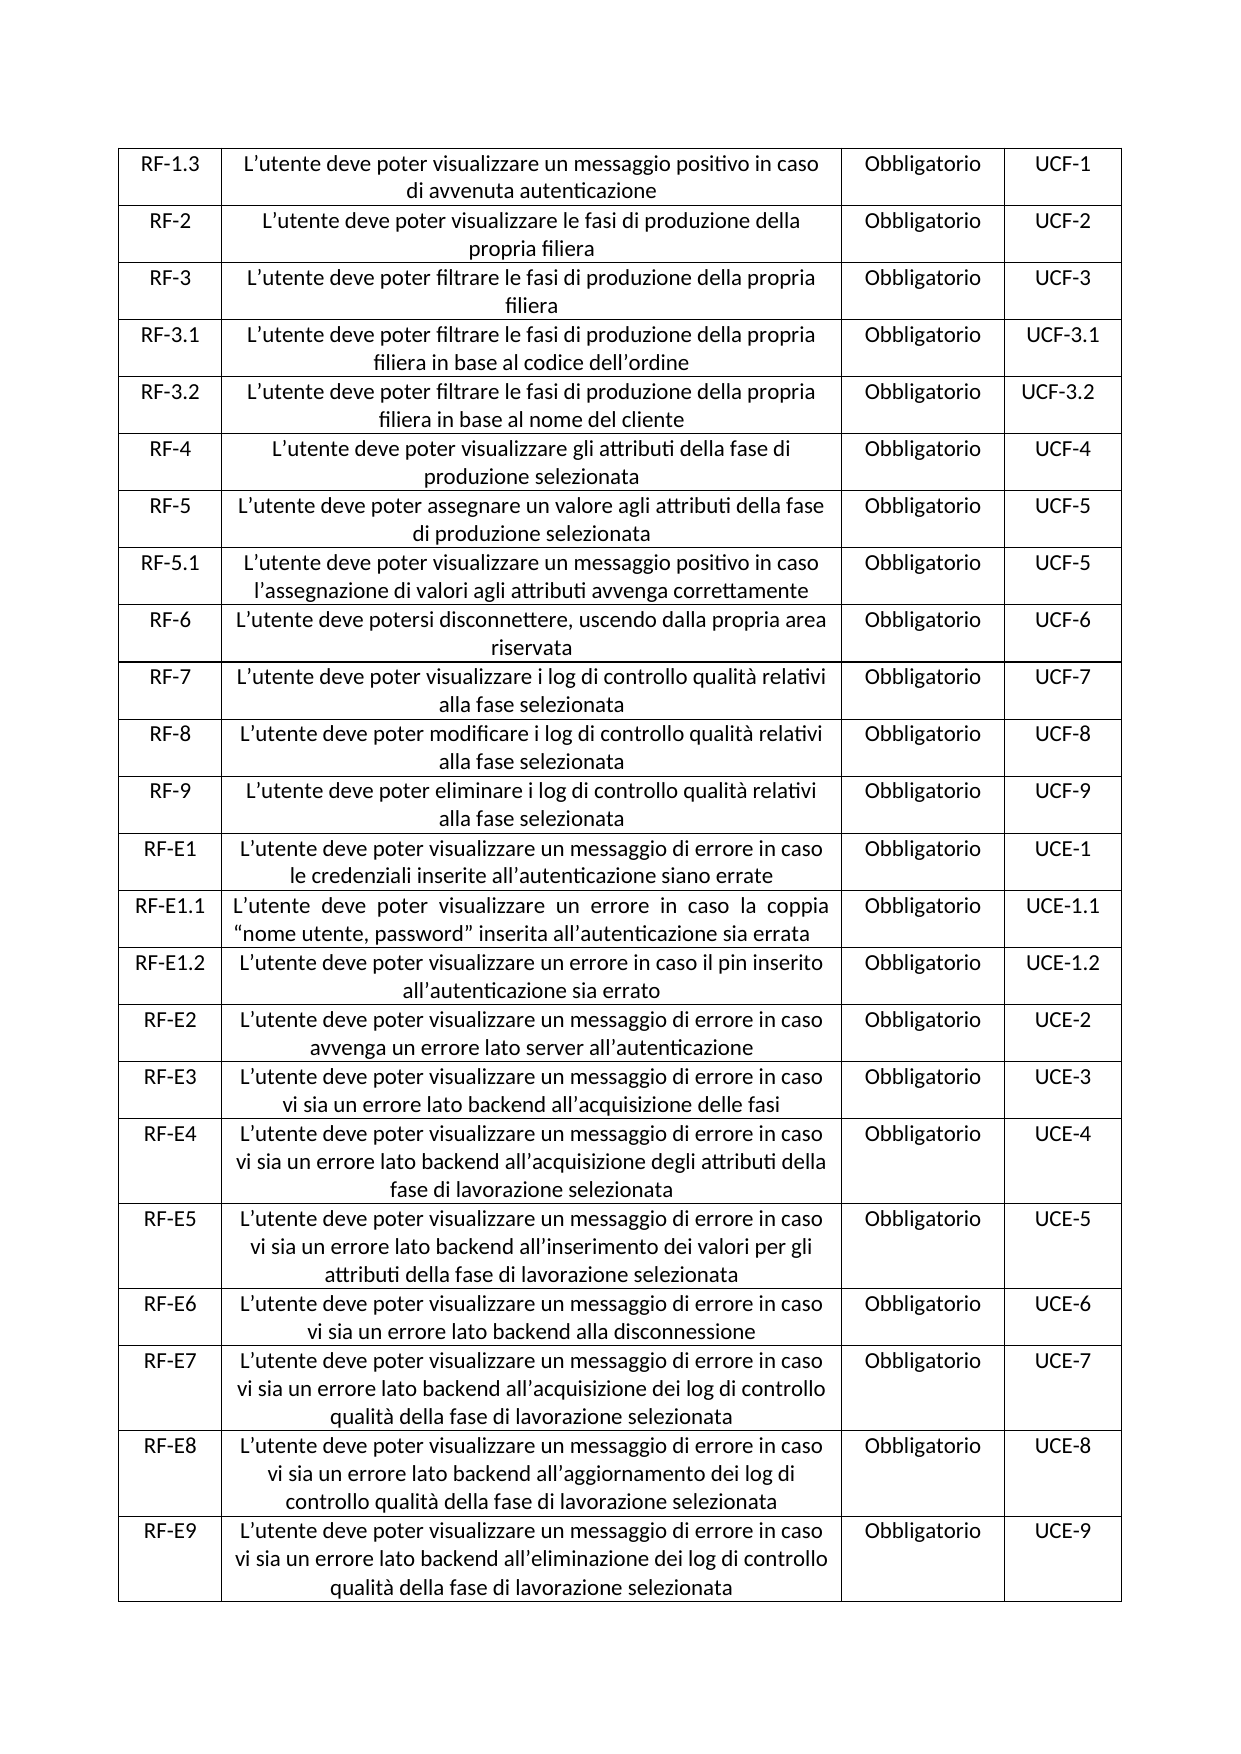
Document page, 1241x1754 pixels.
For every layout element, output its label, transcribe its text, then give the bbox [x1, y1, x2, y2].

table_cell L’utente deve poter visualizzare un errore in caso il pin inserito all’autenticazione sia errato [222, 948, 841, 1004]
table_cell UCF-3.1 [1005, 320, 1121, 376]
table_cell Obbligatorio [842, 720, 1004, 776]
table_cell UCE-9 [1005, 1517, 1121, 1601]
table_cell UCF-2 [1005, 206, 1121, 262]
table_cell RF-E6 [119, 1289, 221, 1345]
table_cell Obbligatorio [842, 777, 1004, 833]
table_cell RF-1.3 [119, 149, 221, 205]
table_cell L’utente deve poter visualizzare un messaggio di errore in caso vi sia un errore lato backend all’eliminazione dei log di controllo qualità della fase di lavorazione selezionata [222, 1517, 841, 1601]
table_cell RF-E8 [119, 1431, 221, 1516]
table_cell RF-3.1 [119, 320, 221, 376]
table_cell UCF-3 [1005, 263, 1121, 319]
table_cell RF-3 [119, 263, 221, 319]
table_cell Obbligatorio [842, 1204, 1004, 1288]
table_cell UCF-3.2 [1005, 377, 1121, 433]
table_cell UCE-5 [1005, 1204, 1121, 1288]
table_cell Obbligatorio [842, 663, 1004, 718]
table_cell Obbligatorio [842, 548, 1004, 604]
table_cell RF-6 [119, 605, 221, 661]
table_cell L’utente deve poter visualizzare un messaggio positivo in caso di avvenuta autenticazione [222, 149, 841, 205]
table_cell RF-3.2 [119, 377, 221, 433]
table_cell Obbligatorio [842, 263, 1004, 319]
table_cell RF-7 [119, 663, 221, 718]
table_cell L’utente deve poter visualizzare un messaggio di errore in caso vi sia un errore lato backend all’acquisizione dei log di controllo qualità della fase di lavorazione selezionata [222, 1346, 841, 1430]
table_cell RF-5 [119, 491, 221, 547]
table_cell Obbligatorio [842, 1005, 1004, 1061]
table_cell RF-4 [119, 434, 221, 490]
table_cell UCE-1.2 [1005, 948, 1121, 1004]
table_cell Obbligatorio [842, 1517, 1004, 1601]
table_cell Obbligatorio [842, 891, 1004, 947]
table_cell RF-E7 [119, 1346, 221, 1430]
table_cell RF-E1 [119, 834, 221, 890]
table_cell Obbligatorio [842, 1062, 1004, 1118]
table_cell L’utente deve poter filtrare le fasi di produzione della propria filiera [222, 263, 841, 319]
table_cell L’utente deve poter visualizzare un messaggio di errore in caso vi sia un errore lato backend all’inserimento dei valori per gli attributi della fase di lavorazione selezionata [222, 1204, 841, 1288]
table_cell L’utente deve poter visualizzare le fasi di produzione della propria filiera [222, 206, 841, 262]
table_cell Obbligatorio [842, 434, 1004, 490]
table_cell Obbligatorio [842, 206, 1004, 262]
table_cell L’utente deve poter modificare i log di controllo qualità relativi alla fase selezionata [222, 720, 841, 776]
table_cell RF-9 [119, 777, 221, 833]
table_cell RF-5.1 [119, 548, 221, 604]
table_cell UCF-8 [1005, 720, 1121, 776]
table_cell L’utente deve poter visualizzare un messaggio di errore in caso vi sia un errore lato backend all’acquisizione delle fasi [222, 1062, 841, 1118]
table_cell Obbligatorio [842, 320, 1004, 376]
table_cell L’utente deve poter assegnare un valore agli attributi della fase di produzione selezionata [222, 491, 841, 547]
table_cell L’utente deve poter filtrare le fasi di produzione della propria filiera in base al codice dell’ordine [222, 320, 841, 376]
table_cell UCF-1 [1005, 149, 1121, 205]
table_cell Obbligatorio [842, 605, 1004, 661]
table_cell L’utente deve poter visualizzare un messaggio di errore in caso vi sia un errore lato backend alla disconnessione [222, 1289, 841, 1345]
table_cell L’utente deve poter visualizzare i log di controllo qualità relativi alla fase selezionata [222, 663, 841, 718]
table_cell UCE-8 [1005, 1431, 1121, 1516]
table_cell UCE-3 [1005, 1062, 1121, 1118]
table_cell L’utente deve poter visualizzare gli attributi della fase di produzione selezionata [222, 434, 841, 490]
table_cell RF-E1.1 [119, 891, 221, 947]
table_cell L’utente deve poter visualizzare un messaggio di errore in caso vi sia un errore lato backend all’acquisizione degli attributi della fase di lavorazione selezionata [222, 1119, 841, 1203]
table_cell UCE-6 [1005, 1289, 1121, 1345]
table_cell L’utente deve poter visualizzare un messaggio di errore in caso vi sia un errore lato backend all’aggiornamento dei log di controllo qualità della fase di lavorazione selezionata [222, 1431, 841, 1516]
table_cell UCF-6 [1005, 605, 1121, 661]
table_cell L’utente deve poter visualizzare un errore in caso la coppia “nome utente, password” inserita all’autenticazione sia errata [222, 891, 841, 947]
table_cell RF-E1.2 [119, 948, 221, 1004]
table_cell RF-E4 [119, 1119, 221, 1203]
table_cell Obbligatorio [842, 1119, 1004, 1203]
table_cell L’utente deve poter visualizzare un messaggio di errore in caso le credenziali inserite all’autenticazione siano errate [222, 834, 841, 890]
table_cell L’utente deve poter visualizzare un messaggio positivo in caso l’assegnazione di valori agli attributi avvenga correttamente [222, 548, 841, 604]
table_cell Obbligatorio [842, 1346, 1004, 1430]
table_cell Obbligatorio [842, 834, 1004, 890]
table_cell RF-E9 [119, 1517, 221, 1601]
table_cell Obbligatorio [842, 948, 1004, 1004]
table_cell UCF-4 [1005, 434, 1121, 490]
table_cell UCE-1.1 [1005, 891, 1121, 947]
table_cell UCE-1 [1005, 834, 1121, 890]
table_cell Obbligatorio [842, 377, 1004, 433]
table_cell UCE-4 [1005, 1119, 1121, 1203]
table_cell RF-E5 [119, 1204, 221, 1288]
table_cell RF-8 [119, 720, 221, 776]
table_cell Obbligatorio [842, 1289, 1004, 1345]
table_cell RF-E2 [119, 1005, 221, 1061]
table_cell L’utente deve potersi disconnettere, uscendo dalla propria area riservata [222, 605, 841, 661]
table_cell UCE-2 [1005, 1005, 1121, 1061]
table_cell L’utente deve poter visualizzare un messaggio di errore in caso avvenga un errore lato server all’autenticazione [222, 1005, 841, 1061]
table_cell Obbligatorio [842, 149, 1004, 205]
table_cell UCF-9 [1005, 777, 1121, 833]
table_cell UCF-5 [1005, 491, 1121, 547]
table_cell RF-2 [119, 206, 221, 262]
table_cell Obbligatorio [842, 1431, 1004, 1516]
table_cell UCE-7 [1005, 1346, 1121, 1430]
table_cell RF-E3 [119, 1062, 221, 1118]
table_cell Obbligatorio [842, 491, 1004, 547]
table_cell L’utente deve poter eliminare i log di controllo qualità relativi alla fase selezionata [222, 777, 841, 833]
table_cell UCF-5 [1005, 548, 1121, 604]
table_cell L’utente deve poter filtrare le fasi di produzione della propria filiera in base al nome del cliente [222, 377, 841, 433]
table_cell UCF-7 [1005, 663, 1121, 718]
